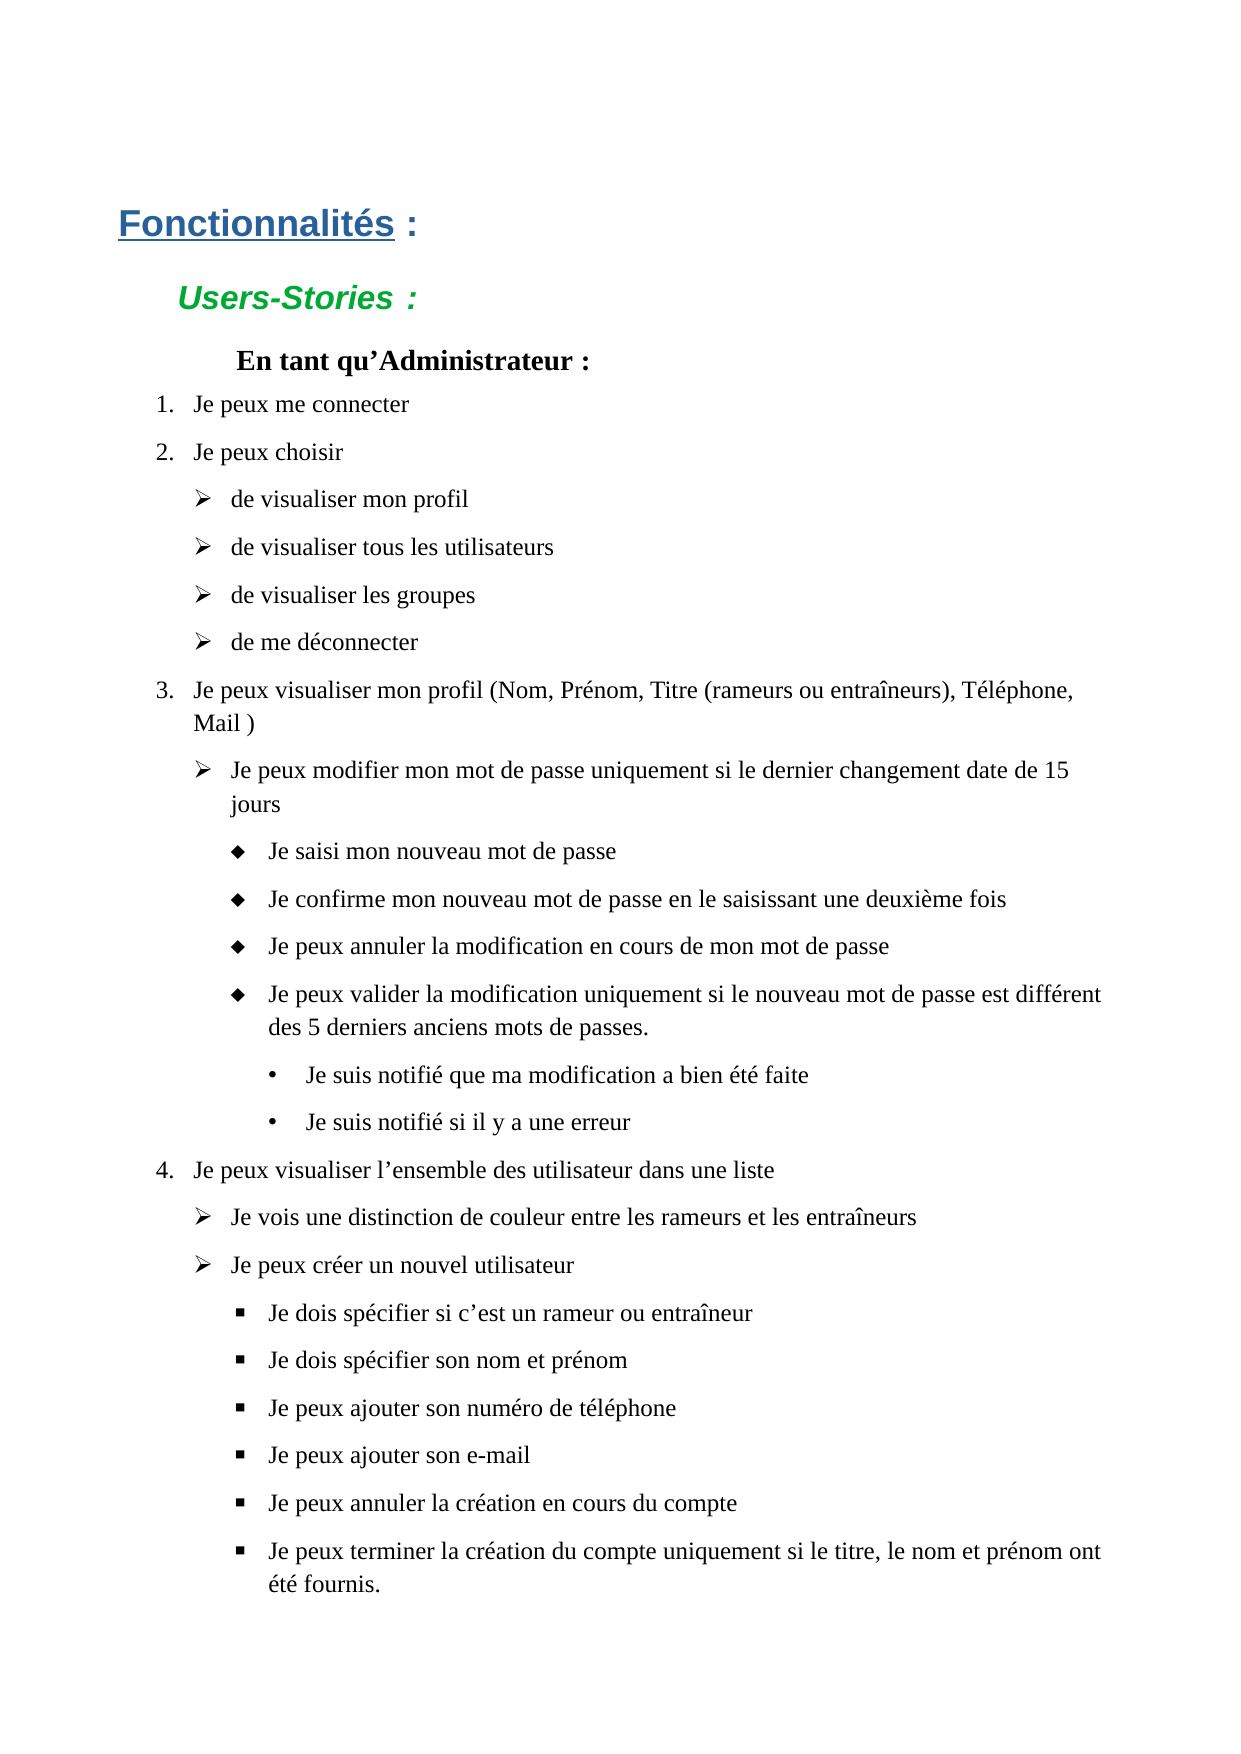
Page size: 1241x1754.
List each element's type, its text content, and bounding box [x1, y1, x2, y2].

list Je confirme mon nouveau mot de passe en le saisissant une deuxième fois [231, 884, 1122, 913]
list Je suis notifié que ma modification a bien été faite [268, 1060, 1122, 1088]
list de visualiser mon profil [193, 484, 1122, 513]
list Je peux visualiser l’ensemble des utilisateur dans une liste [156, 1155, 1122, 1184]
list Je peux annuler la modification en cours de mon mot de passe [231, 931, 1122, 960]
list Je peux ajouter son numéro de téléphone [231, 1393, 1122, 1422]
list Je vois une distinction de couleur entre les rameurs et les entraîneurs [193, 1202, 1122, 1231]
list de visualiser les groupes [193, 580, 1122, 608]
list Je peux me connecter [156, 389, 1122, 418]
list Je peux choisir [156, 437, 1122, 466]
list Je peux modifier mon mot de passe uniquement si le dernier changement date de 15 jours [193, 756, 1122, 817]
subtitle Users-Stories : [177, 278, 1122, 316]
list de me déconnecter [193, 627, 1122, 656]
subtitle En tant qu’Administrateur : [236, 343, 1122, 377]
list Je peux annuler la création en cours du compte [231, 1488, 1122, 1517]
list Je suis notifié si il y a une erreur [268, 1107, 1122, 1136]
list Je peux ajouter son e-mail [231, 1441, 1122, 1469]
list Je dois spécifier si c’est un rameur ou entraîneur [231, 1298, 1122, 1326]
list Je saisi mon nouveau mot de passe [231, 836, 1122, 865]
list Je peux valider la modification uniquement si le nouveau mot de passe est différent des 5 derniers anciens mots de passes. [231, 979, 1122, 1041]
subtitle Fonctionnalités : [118, 201, 1122, 244]
list Je peux créer un nouvel utilisateur [193, 1250, 1122, 1279]
list de visualiser tous les utilisateurs [193, 532, 1122, 561]
list Je peux terminer la création du compte uniquement si le titre, le nom et prénom ont été fournis. [231, 1536, 1122, 1597]
list Je peux visualiser mon profil (Nom, Prénom, Titre (rameurs ou entraîneurs), Téléphone, Mail ) [156, 675, 1122, 737]
list Je dois spécifier son nom et prénom [231, 1345, 1122, 1374]
